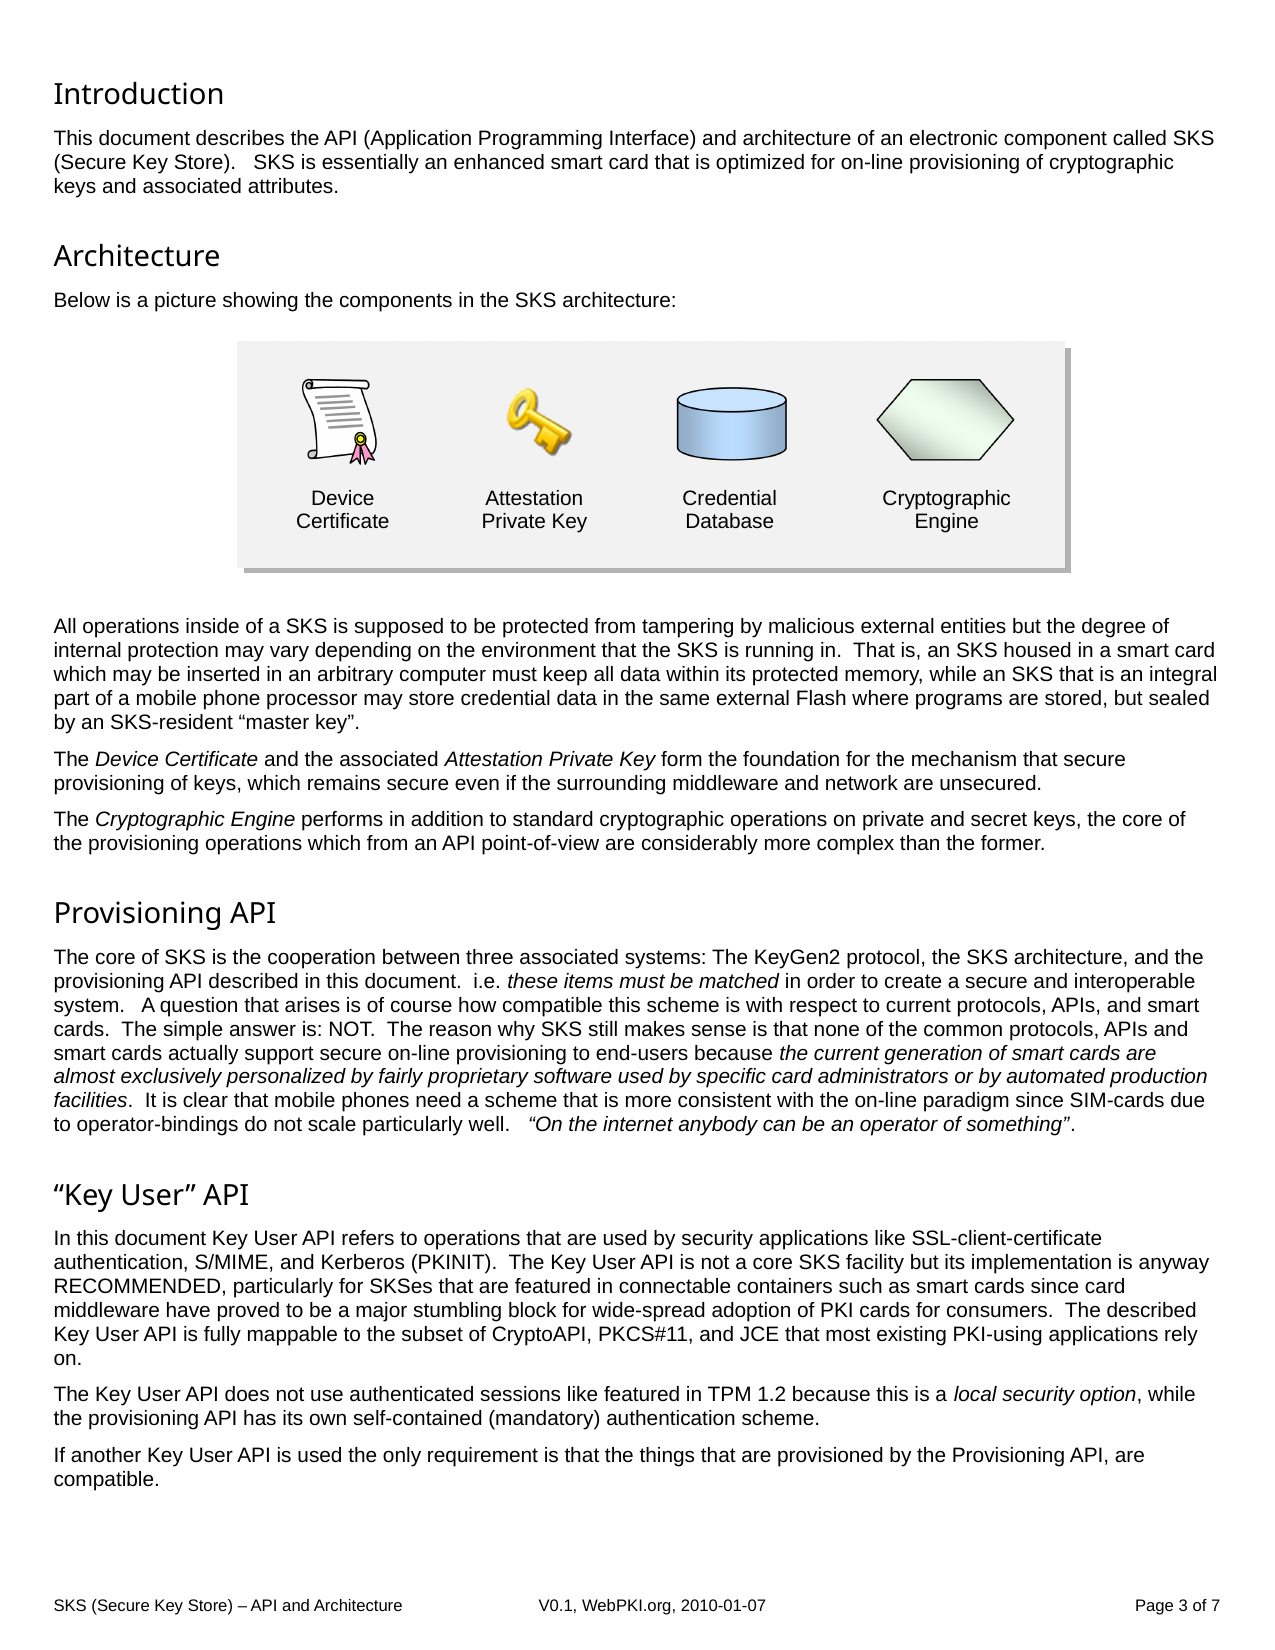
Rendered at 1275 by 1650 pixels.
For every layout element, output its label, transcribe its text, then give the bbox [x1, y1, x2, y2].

text The Device Certificate and the associated Attestation Private Key form the foundation for the mechanism that secure provisioning of keys, which remains secure even if the surrounding middleware and network are unsecured. [53, 747, 1221, 794]
subtitle Provisioning API [53, 892, 1221, 932]
subtitle Introduction [53, 74, 1221, 113]
subtitle “Key User” API [53, 1174, 1221, 1213]
text The Cryptographic Engine performs in addition to standard cryptographic operations on private and secret keys, the core of the provisioning operations which from an API point-of-view are considerably more complex than the former. [53, 807, 1221, 855]
subtitle Architecture [53, 235, 1221, 275]
text The core of SKS is the cooperation between three associated systems: The KeyGen2 protocol, the SKS architecture, and the provisioning API described in this document. i.e. these items must be matched in order to create a secure and interoperable system. A question that arises is of course how compatible this scheme is with respect to current protocols, APIs, and smart cards. The simple answer is: NOT. The reason why SKS still makes sense is that none of the common protocols, APIs and smart cards actually support secure on-line provisioning to end-users because the current generation of smart cards are almost exclusively personalized by fairly proprietary software used by specific card administrators or by automated production facilities. It is clear that mobile phones need a scheme that is more consistent with the on-line paradigm since SIM-cards due to operator-bindings do not scale particularly well. “On the internet anybody can be an operator of something”. [53, 944, 1221, 1136]
text If another Key User API is used the only requirement is that the things that are provisioned by the Provisioning API, are compatible. [53, 1443, 1221, 1491]
text In this document Key User API refers to operations that are used by security applications like SSL-client-certificate authentication, S/MIME, and Kerberos (PKINIT). The Key User API is not a core SKS facility but its implementation is anyway RECOMMENDED, particularly for SKSes that are featured in connectable containers such as smart cards since card middleware have proved to be a major stumbling block for wide-spread adoption of PKI cards for consumers. The described Key User API is fully mappable to the subset of CryptoAPI, PKCS#11, and JCE that most existing PKI-using applications rely on. [53, 1226, 1221, 1370]
text All operations inside of a SKS is supposed to be protected from tampering by malicious external entities but the degree of internal protection may vary depending on the environment that the SKS is running in. That is, an SKS housed in a smart card which may be inserted in an arbitrary computer must keep all data within its protected memory, while an SKS that is an integral part of a mobile phone processor may store credential data in the same external Flash where programs are stored, but sealed by an SKS‑resident “master key”. [53, 324, 1221, 734]
text Below is a picture showing the components in the SKS architecture: [53, 287, 1221, 311]
text This document describes the API (Application Programming Interface) and architecture of an electronic component called SKS (Secure Key Store). SKS is essentially an enhanced smart card that is optimized for on-line provisioning of cryptographic keys and associated attributes. [53, 126, 1221, 198]
text The Key User API does not use authenticated sessions like featured in TPM 1.2 because this is a local security option, while the provisioning API has its own self-contained (mandatory) authentication scheme. [53, 1382, 1221, 1430]
